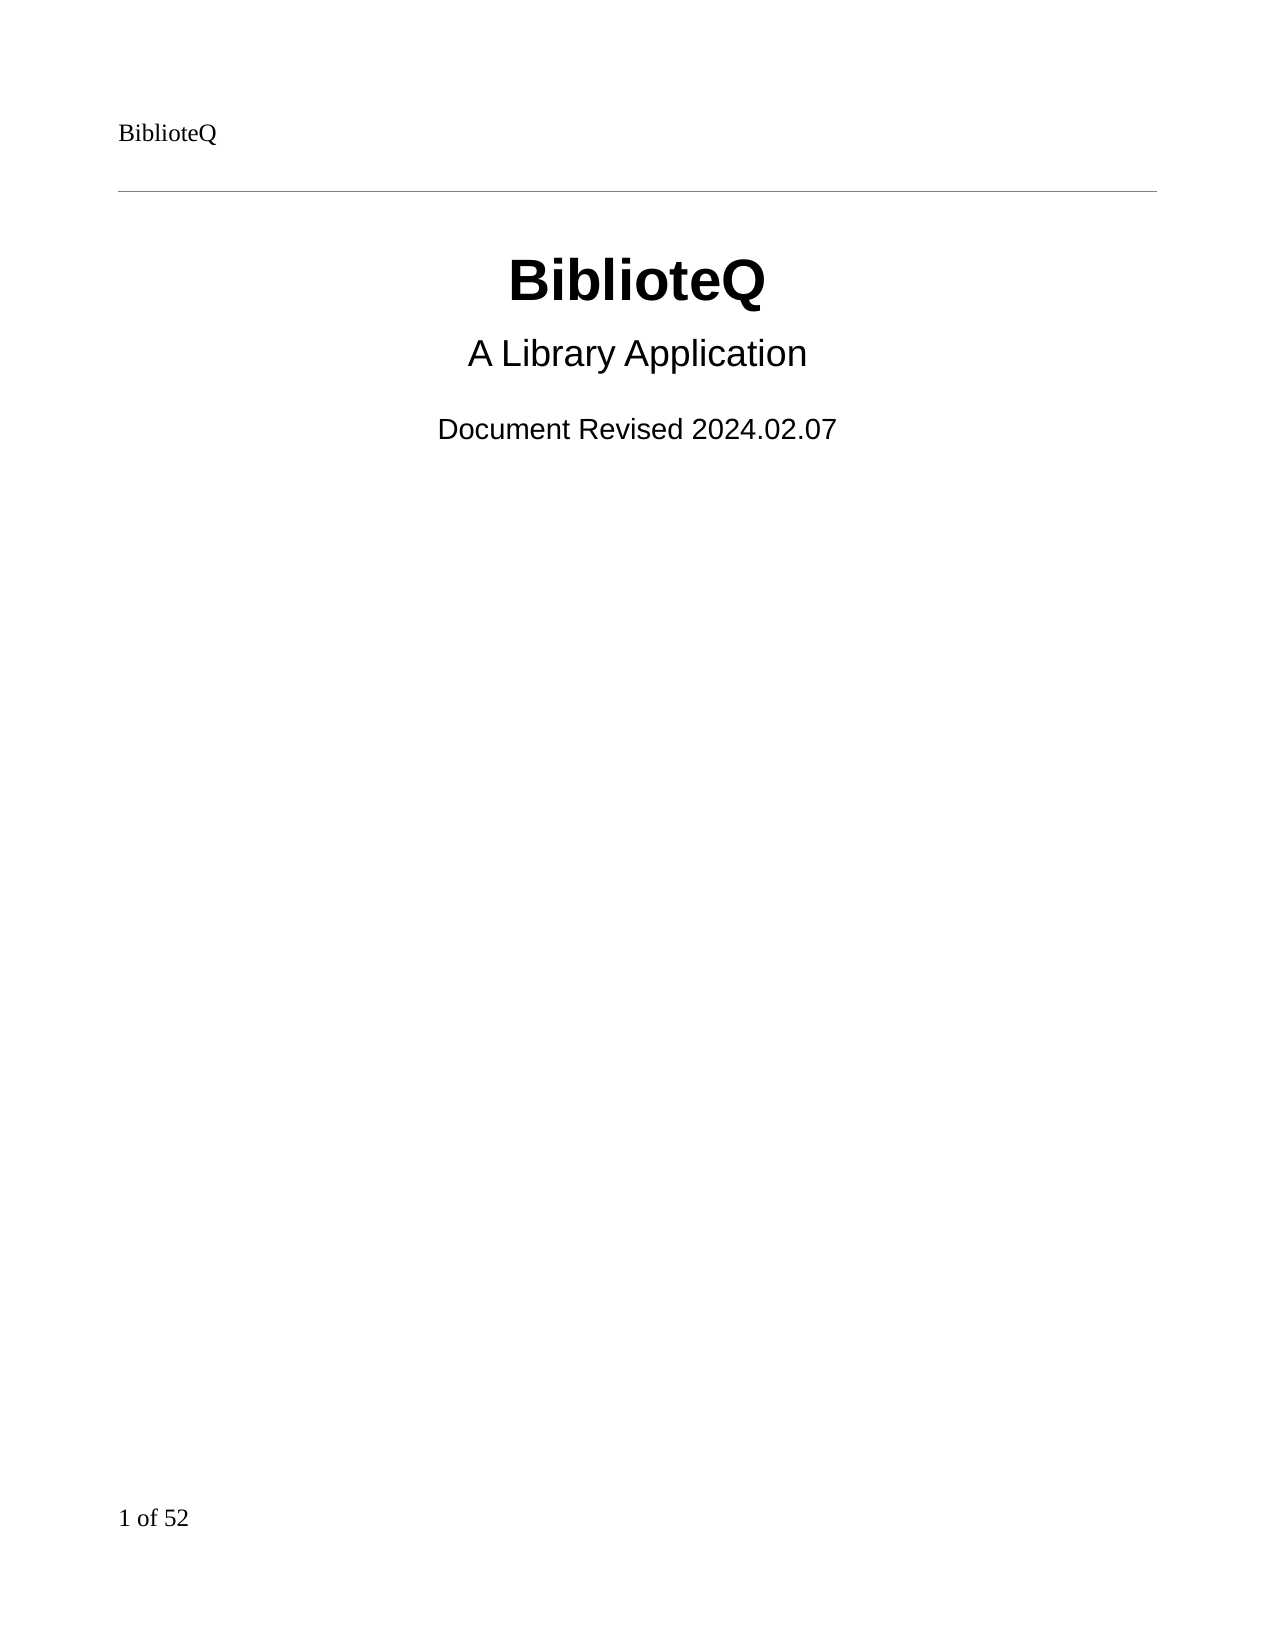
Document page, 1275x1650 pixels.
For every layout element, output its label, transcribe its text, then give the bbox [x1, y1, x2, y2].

title BiblioteQ [118, 246, 1157, 313]
subtitle Document Revised 2024.02.07 [118, 412, 1157, 446]
subtitle A Library Application [118, 331, 1157, 374]
